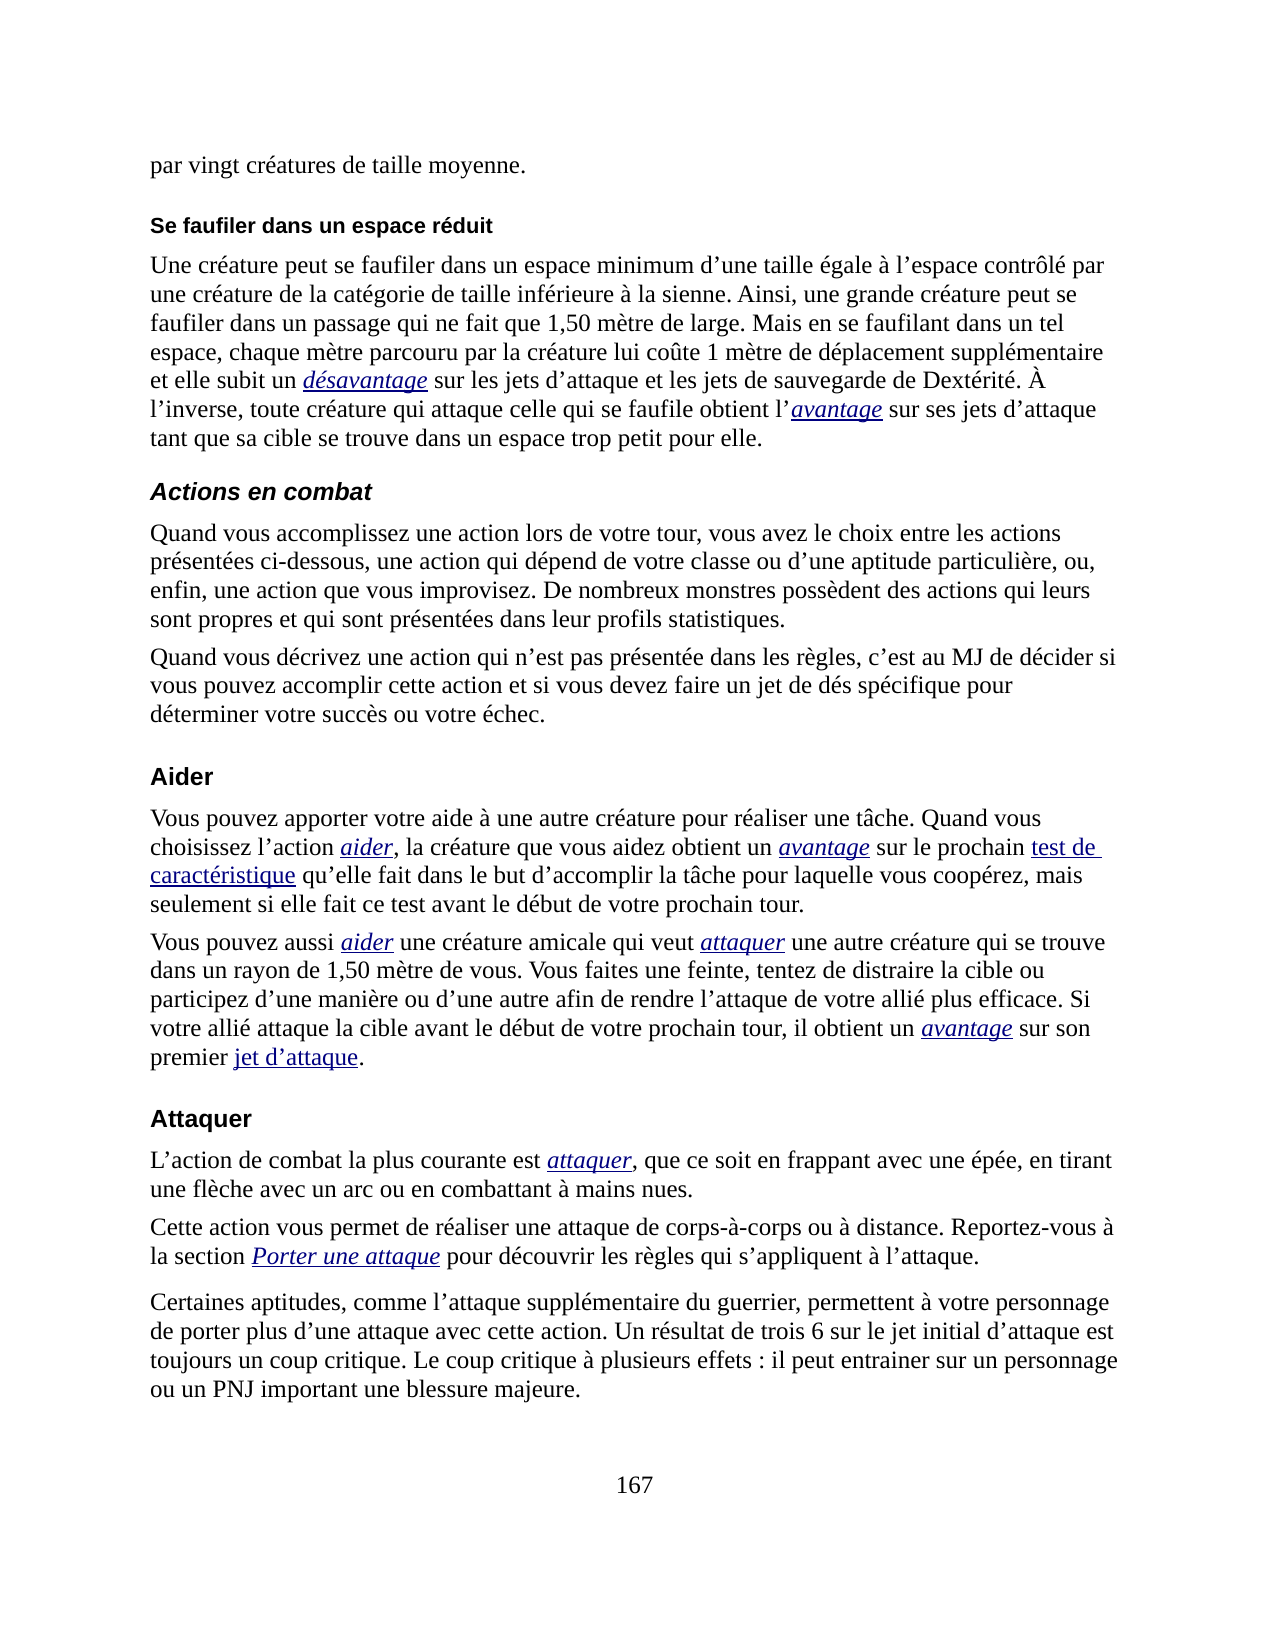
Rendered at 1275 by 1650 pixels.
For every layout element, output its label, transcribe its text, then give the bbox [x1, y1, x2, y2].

text Une créature peut se faufiler dans un espace minimum d’une taille égale à l’espace contrôlé par une créature de la catégorie de taille inférieure à la sienne. Ainsi, une grande créature peut se faufiler dans un passage qui ne fait que 1,50 mètre de large. Mais en se faufilant dans un tel espace, chaque mètre parcouru par la créature lui coûte 1 mètre de déplacement supplémentaire et elle subit un désavantage sur les jets d’attaque et les jets de sauvegarde de Dextérité. À l’inverse, toute créature qui attaque celle qui se faufile obtient l’avantage sur ses jets d’attaque tant que sa cible se trouve dans un espace trop petit pour elle. [150, 250, 1125, 452]
text Certaines aptitudes, comme l’attaque supplémentaire du guerrier, permettent à votre personnage de porter plus d’une attaque avec cette action. Un résultat de trois 6 sur le jet initial d’attaque est toujours un coup critique. Le coup critique à plusieurs effets : il peut entrainer sur un personnage ou un PNJ important une blessure majeure. [150, 1287, 1125, 1402]
subtitle Actions en combat [150, 477, 1125, 505]
text L’action de combat la plus courante est attaquer, que ce soit en frappant avec une épée, en tirant une flèche avec un arc ou en combattant à mains nues. [150, 1146, 1125, 1203]
subtitle Attaquer [150, 1104, 1125, 1133]
text Vous pouvez aussi aider une créature amicale qui veut attaquer une autre créature qui se trouve dans un rayon de 1,50 mètre de vous. Vous faites une feinte, tentez de distraire la cible ou participez d’une manière ou d’une autre afin de rendre l’attaque de votre allié plus efficace. Si votre allié attaque la cible avant le début de votre prochain tour, il obtient un avantage sur son premier jet d’attaque. [150, 927, 1125, 1071]
text Cette action vous permet de réaliser une attaque de corps-à-corps ou à distance. Reportez-vous à la section Porter une attaque pour découvrir les règles qui s’appliquent à l’attaque. [150, 1212, 1125, 1269]
subtitle Se faufiler dans un espace réduit [150, 213, 1125, 238]
text Quand vous accomplissez une action lors de votre tour, vous avez le choix entre les actions présentées ci-dessous, une action qui dépend de votre classe ou d’une aptitude particulière, ou, enfin, une action que vous improvisez. De nombreux monstres possèdent des actions qui leurs sont propres et qui sont présentées dans leur profils statistiques. [150, 518, 1125, 633]
text par vingt créatures de taille moyenne. [150, 150, 1125, 179]
text Vous pouvez apporter votre aide à une autre créature pour réaliser une tâche. Quand vous choisissez l’action aider, la créature que vous aidez obtient un avantage sur le prochain test de caractéristique qu’elle fait dans le but d’accomplir la tâche pour laquelle vous coopérez, mais seulement si elle fait ce test avant le début de votre prochain tour. [150, 803, 1125, 918]
subtitle Aider [150, 762, 1125, 790]
text Quand vous décrivez une action qui n’est pas présentée dans les règles, c’est au MJ de décider si vous pouvez accomplir cette action et si vous devez faire un jet de dés spécifique pour déterminer votre succès ou votre échec. [150, 642, 1125, 728]
